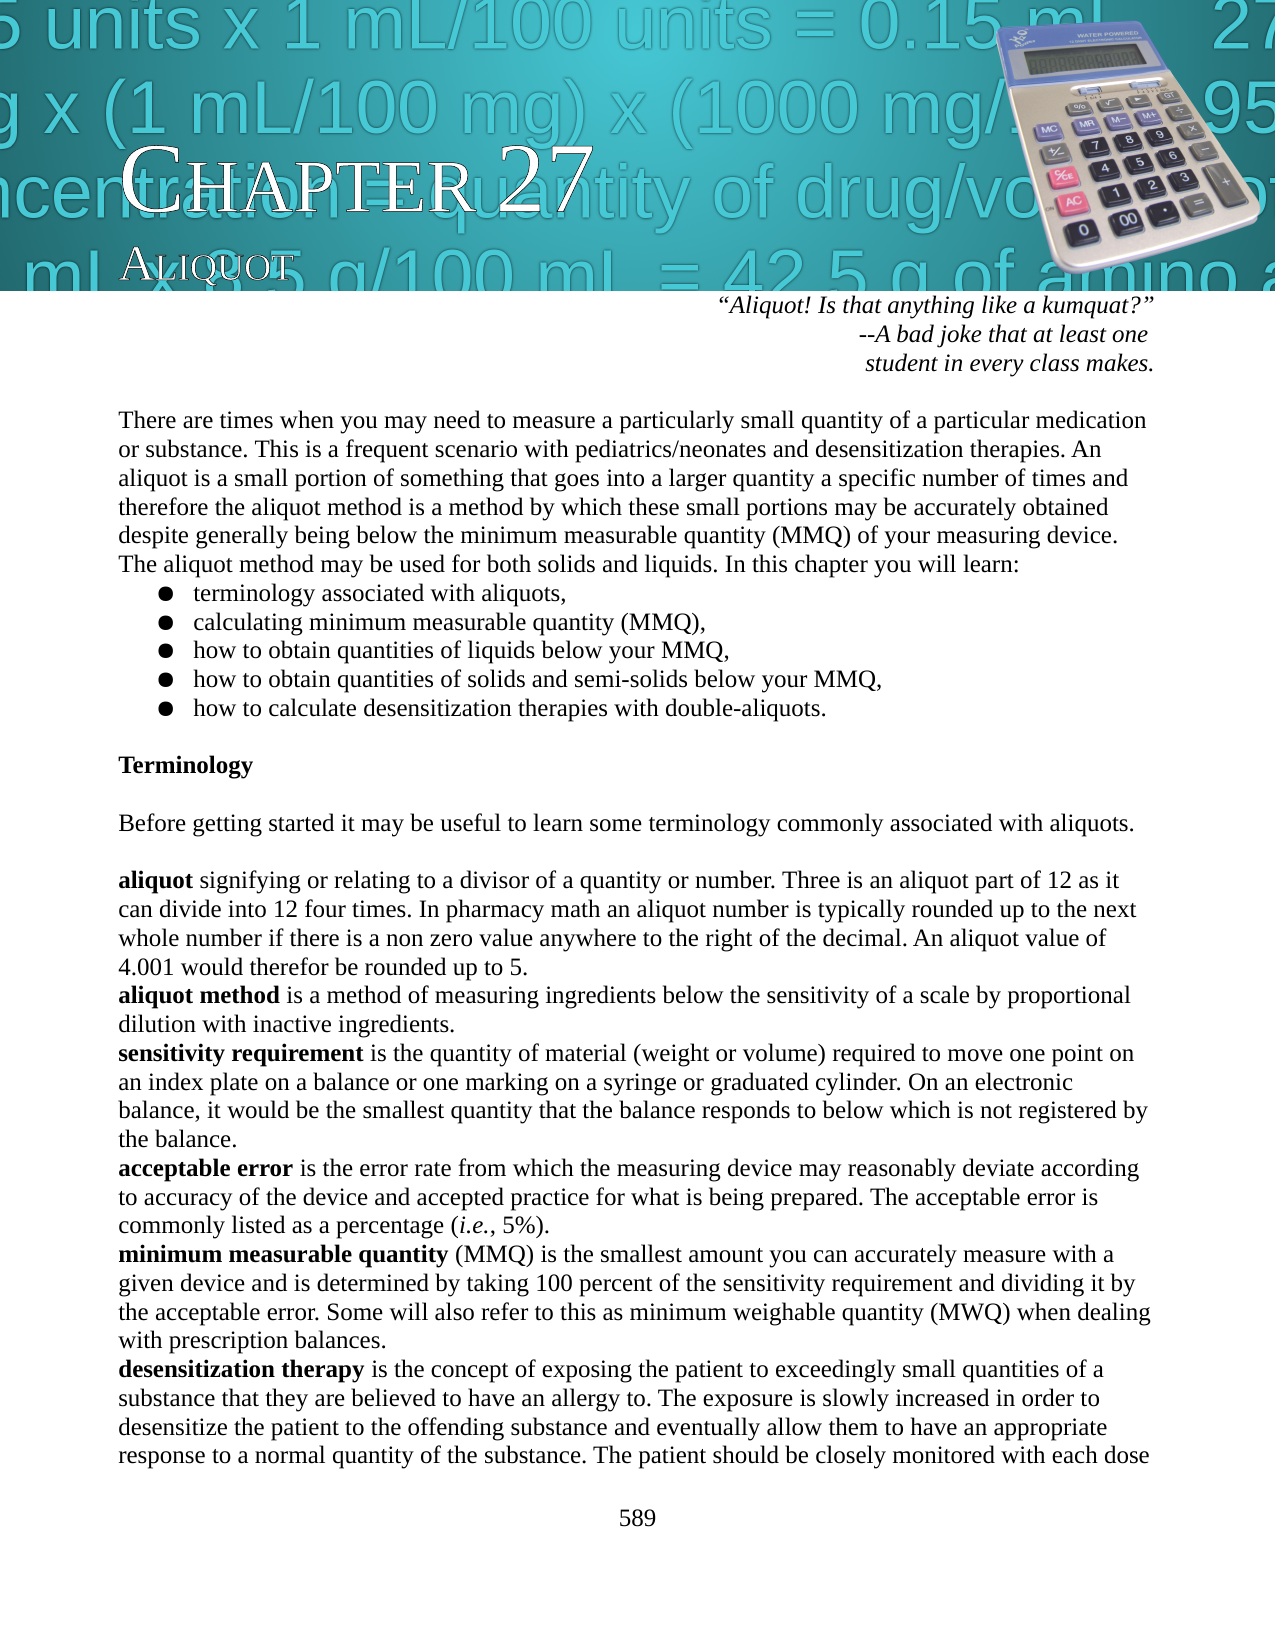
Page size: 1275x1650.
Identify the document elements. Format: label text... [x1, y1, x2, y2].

picture [0, 0, 1275, 291]
text Before getting started it may be useful to learn some terminology commonly associated with aliquots. [118, 808, 1157, 837]
text aliquot signifying or relating to a divisor of a quantity or number. Three is an aliquot part of 12 as it can divide into 12 four times. In pharmacy math an aliquot number is typically rounded up to the next whole number if there is a non zero value anywhere to the right of the decimal. An aliquot value of 4.001 would therefor be rounded up to 5. [118, 866, 1157, 981]
text student in every class makes. [118, 348, 1157, 377]
text “Aliquot! Is that anything like a kumquat?” [118, 291, 1157, 319]
text aliquot method is a method of measuring ingredients below the sensitivity of a scale by proportional dilution with inactive ingredients. [118, 981, 1157, 1038]
list terminology associated with aliquots, [156, 578, 1157, 607]
text Terminology [118, 751, 1157, 779]
list how to obtain quantities of solids and semi-solids below your MMQ, [156, 664, 1157, 693]
text There are times when you may need to measure a particularly small quantity of a particular medication or substance. This is a frequent scenario with pediatrics/neonates and desensitization therapies. An aliquot is a small portion of something that goes into a larger quantity a specific number of times and therefore the aliquot method is a method by which these small portions may be accurately obtained despite generally being below the minimum measurable quantity (MMQ) of your measuring device. The aliquot method may be used for both solids and liquids. In this chapter you will learn: [118, 406, 1157, 578]
text sensitivity requirement is the quantity of material (weight or volume) required to move one point on an index plate on a balance or one marking on a syringe or graduated cylinder. On an electronic balance, it would be the smallest quantity that the balance responds to below which is not registered by the balance. [118, 1038, 1157, 1153]
text --A bad joke that at least one [118, 319, 1157, 348]
list calculating minimum measurable quantity (MMQ), [156, 607, 1157, 636]
list how to calculate desensitization therapies with double-aliquots. [156, 693, 1157, 722]
text acceptable error is the error rate from which the measuring device may reasonably deviate according to accuracy of the device and accepted practice for what is being prepared. The acceptable error is commonly listed as a percentage (i.e., 5%). [118, 1153, 1157, 1239]
text minimum measurable quantity (MMQ) is the smallest amount you can accurately measure with a given device and is determined by taking 100 percent of the sensitivity requirement and dividing it by the acceptable error. Some will also refer to this as minimum weighable quantity (MWQ) when dealing with prescription balances. [118, 1239, 1157, 1354]
list how to obtain quantities of liquids below your MMQ, [156, 636, 1157, 664]
text desensitization therapy is the concept of exposing the patient to exceedingly small quantities of a substance that they are believed to have an allergy to. The exposure is slowly increased in order to desensitize the patient to the offending substance and eventually allow them to have an appropriate response to a normal quantity of the substance. The patient should be closely monitored with each dose [118, 1354, 1157, 1469]
